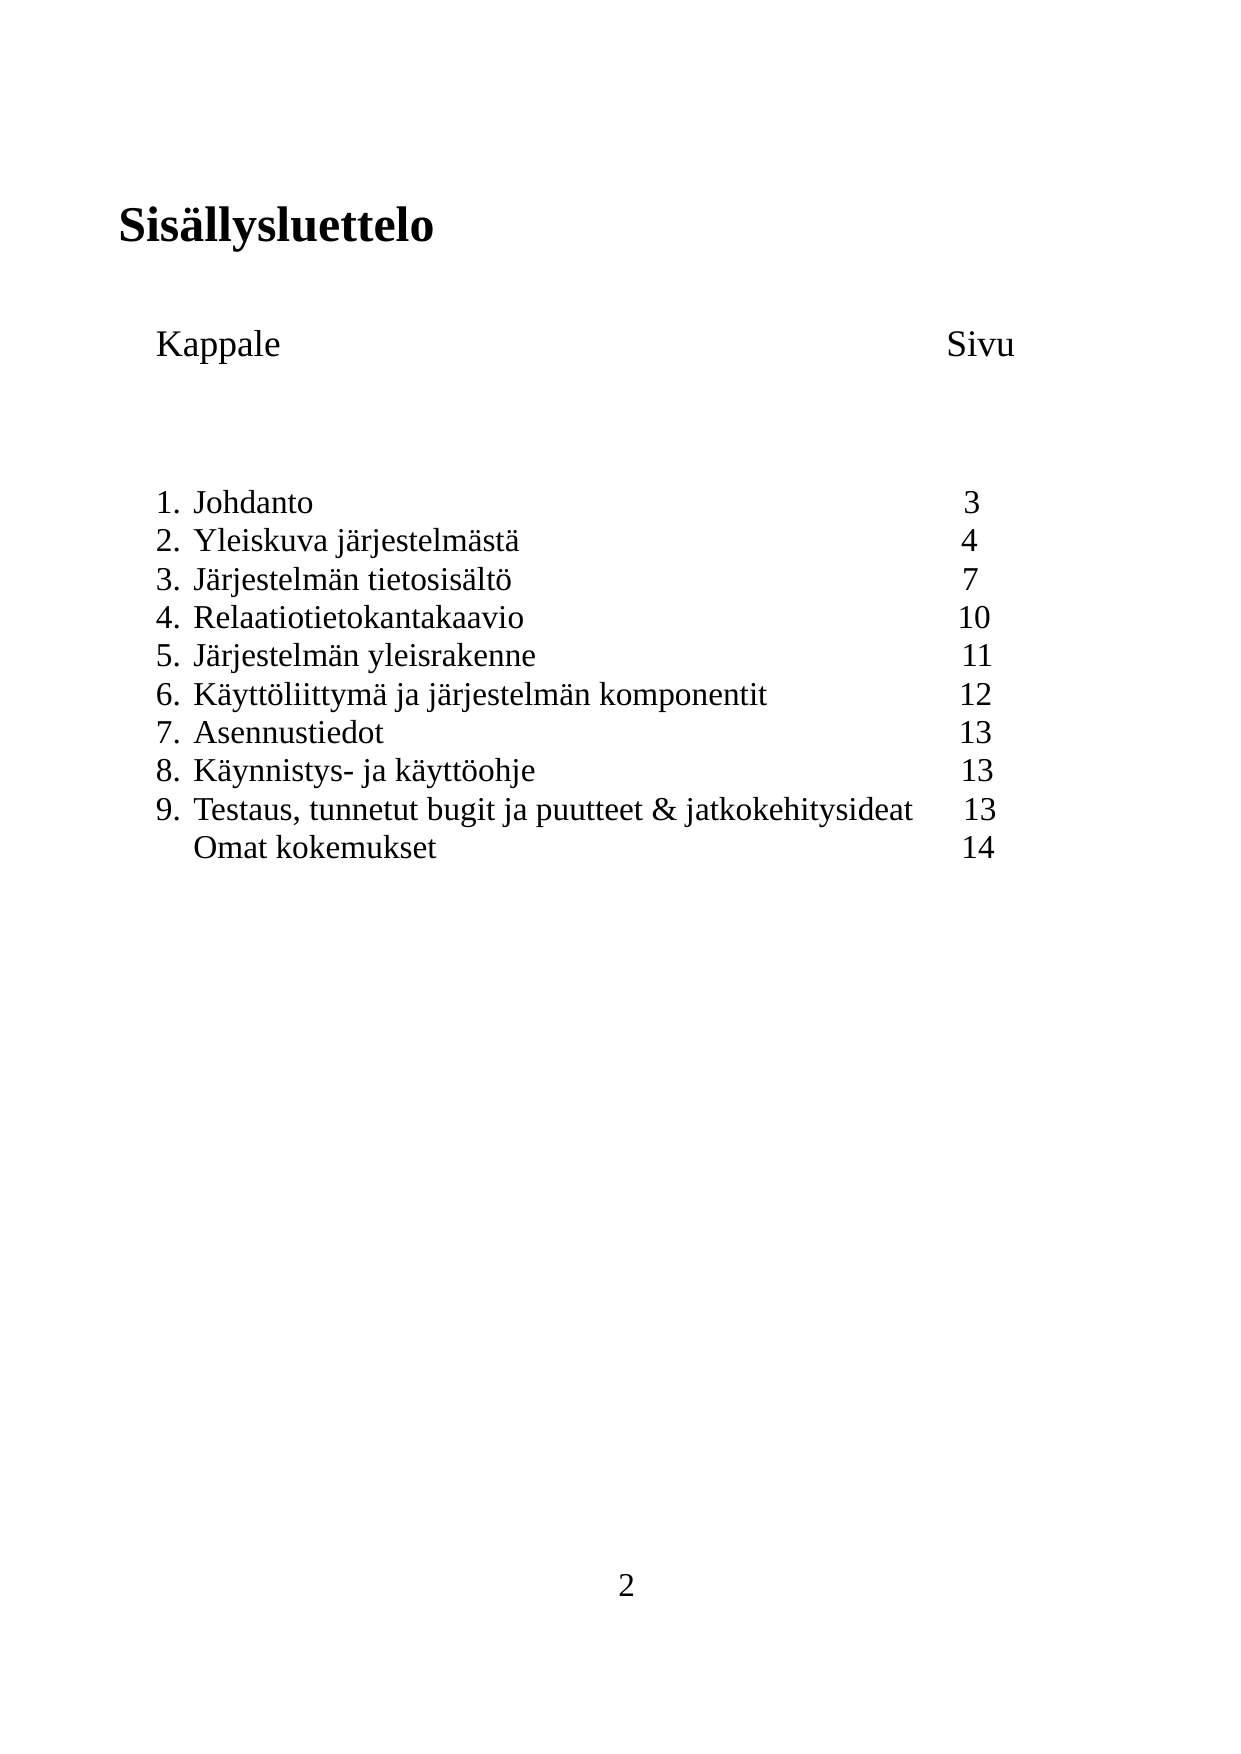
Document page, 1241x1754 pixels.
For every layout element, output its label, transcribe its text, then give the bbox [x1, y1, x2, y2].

list Käynnistys- ja käyttöohje 13 [156, 751, 1122, 789]
list Johdanto 3 [156, 482, 1122, 521]
list Yleiskuva järjestelmästä 4 [156, 521, 1122, 559]
list Relaatiotietokantakaavio 10 [156, 597, 1122, 636]
list Järjestelmän tietosisältö 7 [156, 559, 1122, 597]
text Sisällysluettelo [118, 195, 1122, 252]
list Omat kokemukset 14 [156, 827, 1122, 866]
list Järjestelmän yleisrakenne 11 [156, 636, 1122, 674]
list Testaus, tunnetut bugit ja puutteet & jatkokehitysideat 13 [156, 789, 1122, 827]
list Asennustiedot 13 [156, 712, 1122, 751]
text 2 [118, 1565, 1122, 1603]
text Kappale Sivu [118, 310, 1122, 367]
list Käyttöliittymä ja järjestelmän komponentit 12 [156, 674, 1122, 712]
